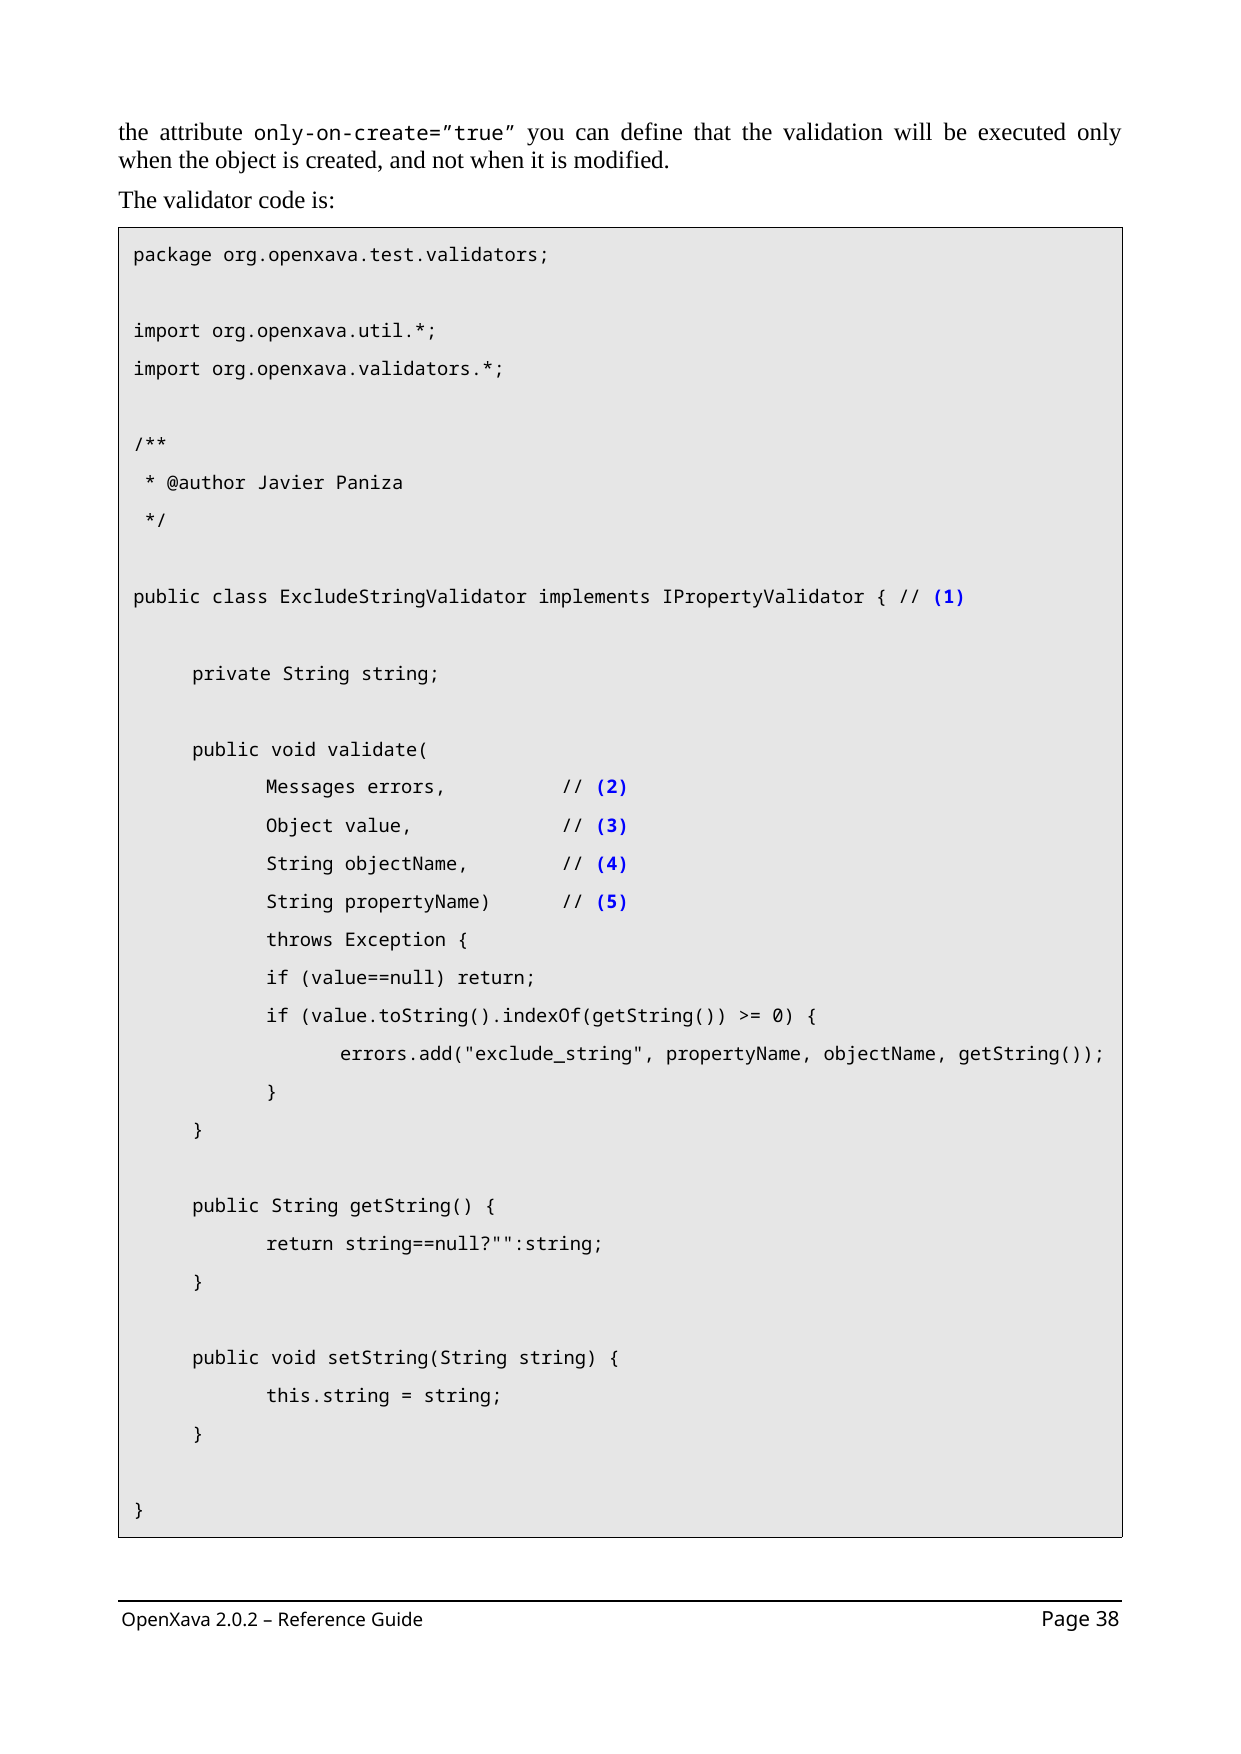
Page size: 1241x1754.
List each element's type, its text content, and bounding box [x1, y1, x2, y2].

text this.string = string; [119, 1367, 1122, 1405]
text Object value, // (3) [119, 797, 1122, 835]
text } [119, 1253, 1122, 1291]
text package org.openxava.test.validators; [119, 228, 1122, 265]
text * @author Javier Paniza [119, 455, 1122, 493]
text Messages errors, // (2) [119, 759, 1122, 797]
text the attribute only-on-create=”true” you can define that the validation will be executed only when the object is created, and not when it is modified. [118, 118, 1122, 174]
text */ [119, 493, 1122, 531]
text String propertyName) // (5) [119, 873, 1122, 911]
text public void validate( [119, 721, 1122, 759]
text The validator code is: [118, 187, 1122, 214]
text } [119, 1405, 1122, 1443]
text errors.add("exclude_string", propertyName, objectName, getString()); [119, 1025, 1122, 1063]
text throws Exception { [119, 911, 1122, 949]
text public String getString() { [119, 1177, 1122, 1215]
text import org.openxava.util.*; [119, 303, 1122, 341]
text return string==null?"":string; [119, 1215, 1122, 1253]
text } [119, 1481, 1122, 1537]
text if (value.toString().indexOf(getString()) >= 0) { [119, 987, 1122, 1025]
text } [119, 1063, 1122, 1101]
text } [119, 1101, 1122, 1139]
text String objectName, // (4) [119, 835, 1122, 873]
text public void setString(String string) { [119, 1329, 1122, 1367]
text /** [119, 417, 1122, 455]
text import org.openxava.validators.*; [119, 341, 1122, 379]
text if (value==null) return; [119, 949, 1122, 987]
text public class ExcludeStringValidator implements IPropertyValidator { // (1) [119, 569, 1122, 607]
text private String string; [119, 645, 1122, 683]
